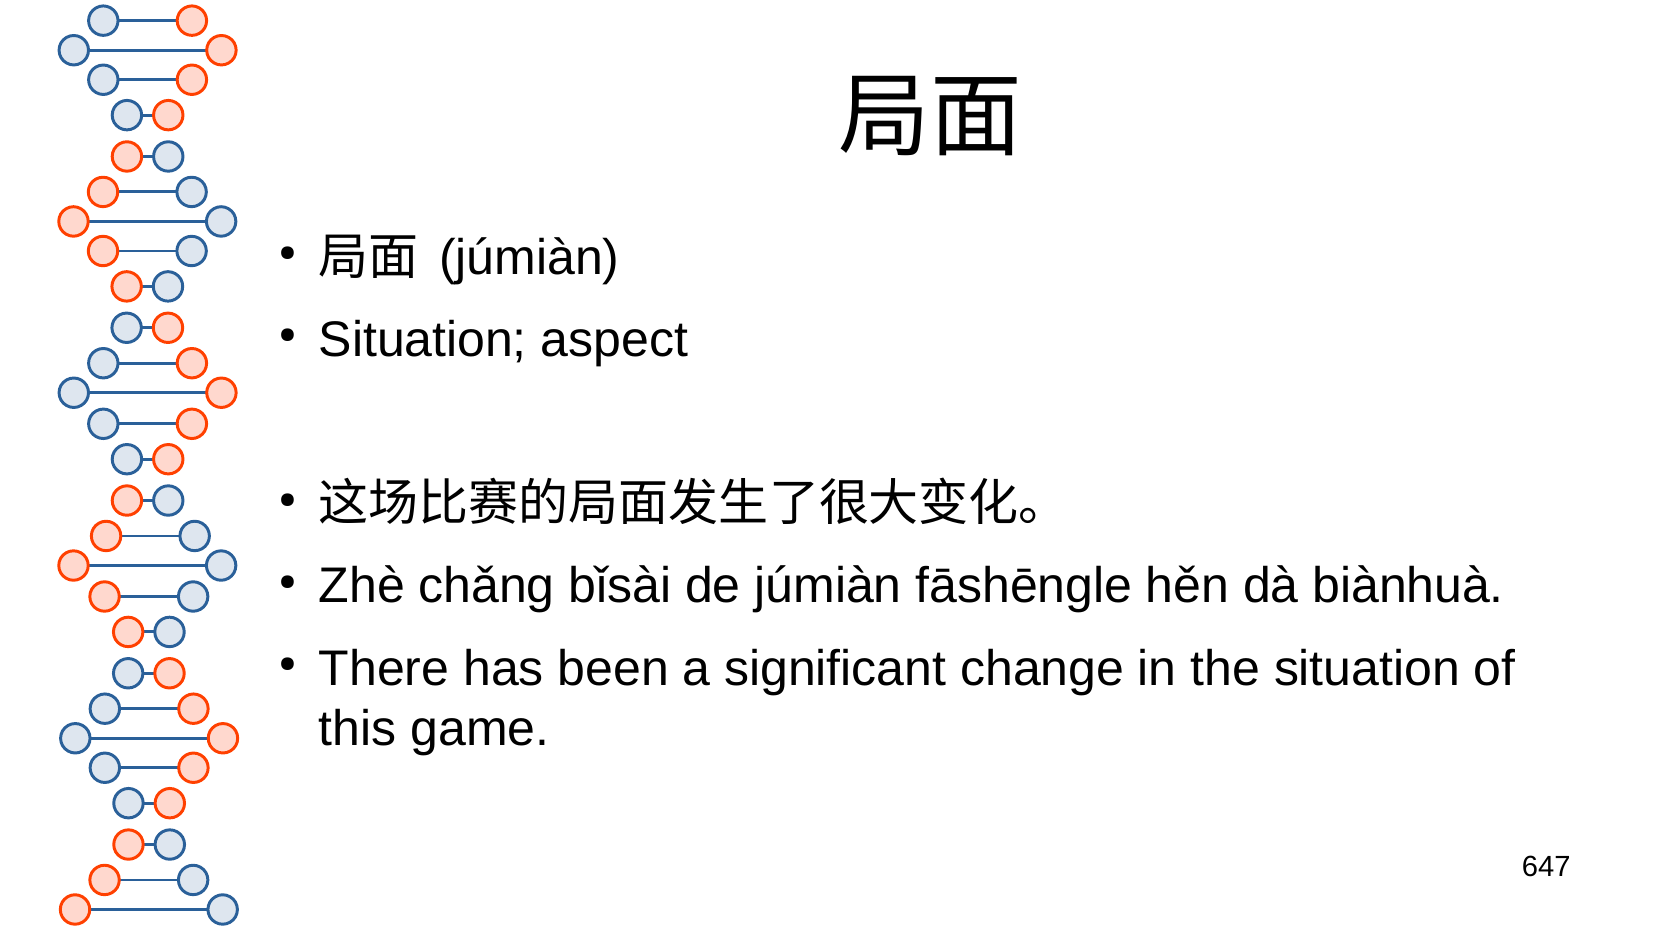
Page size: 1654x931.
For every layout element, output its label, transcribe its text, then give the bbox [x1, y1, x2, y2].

list 局面 (júmiàn) Situation; aspect 这场比赛的局面发生了很大变化。 Zhè chǎng bǐsài de júmiàn fāshēngle hěn dà biànhuà. There has been a significant change in the situation of this game. [265, 224, 1595, 764]
title 局面 [265, 35, 1595, 189]
